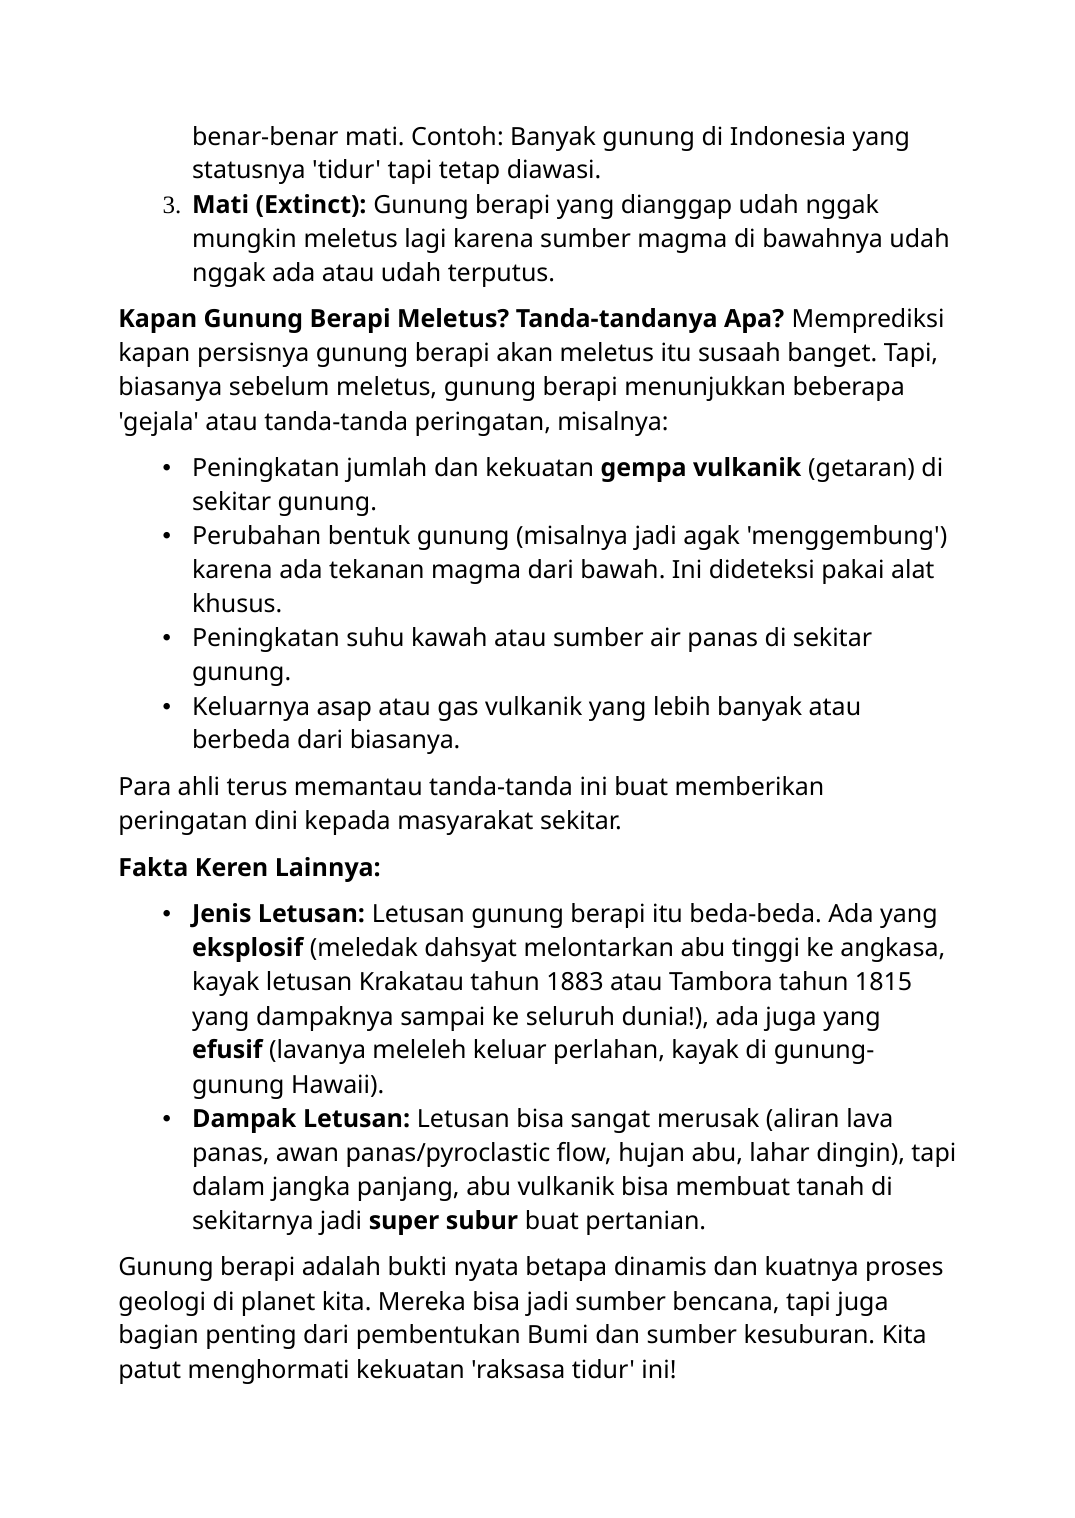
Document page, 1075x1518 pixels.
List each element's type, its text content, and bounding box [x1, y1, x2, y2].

list benar-benar mati. Contoh: Banyak gunung di Indonesia yang statusnya 'tidur' tapi tetap diawasi. [162, 118, 957, 186]
text Fakta Keren Lainnya: [118, 849, 957, 883]
text Para ahli terus memantau tanda-tanda ini buat memberikan peringatan dini kepada masyarakat sekitar. [118, 769, 957, 837]
list Peningkatan jumlah dan kekuatan gempa vulkanik (getaran) di sekitar gunung. [162, 450, 957, 518]
list Jenis Letusan: Letusan gunung berapi itu beda-beda. Ada yang eksplosif (meledak dahsyat melontarkan abu tinggi ke angkasa, kayak letusan Krakatau tahun 1883 atau Tambora tahun 1815 yang dampaknya sampai ke seluruh dunia!), ada juga yang efusif (lavanya meleleh keluar perlahan, kayak di gunung-gunung Hawaii). [162, 896, 957, 1100]
list Keluarnya asap atau gas vulkanik yang lebih banyak atau berbeda dari biasanya. [162, 688, 957, 756]
list Dampak Letusan: Letusan bisa sangat merusak (aliran lava panas, awan panas/pyroclastic flow, hujan abu, lahar dingin), tapi dalam jangka panjang, abu vulkanik bisa membuat tanah di sekitarnya jadi super subur buat pertanian. [162, 1100, 957, 1237]
list Peningkatan suhu kawah atau sumber air panas di sekitar gunung. [162, 620, 957, 688]
text Gunung berapi adalah bukti nyata betapa dinamis dan kuatnya proses geologi di planet kita. Mereka bisa jadi sumber bencana, tapi juga bagian penting dari pembentukan Bumi dan sumber kesuburan. Kita patut menghormati kekuatan 'raksasa tidur' ini! [118, 1249, 957, 1385]
text Kapan Gunung Berapi Meletus? Tanda-tandanya Apa? Memprediksi kapan persisnya gunung berapi akan meletus itu susaah banget. Tapi, biasanya sebelum meletus, gunung berapi menunjukkan beberapa 'gejala' atau tanda-tanda peringatan, misalnya: [118, 301, 957, 437]
list Mati (Extinct): Gunung berapi yang dianggap udah nggak mungkin meletus lagi karena sumber magma di bawahnya udah nggak ada atau udah terputus. [162, 186, 957, 288]
list Perubahan bentuk gunung (misalnya jadi agak 'menggembung') karena ada tekanan magma dari bawah. Ini dideteksi pakai alat khusus. [162, 518, 957, 620]
